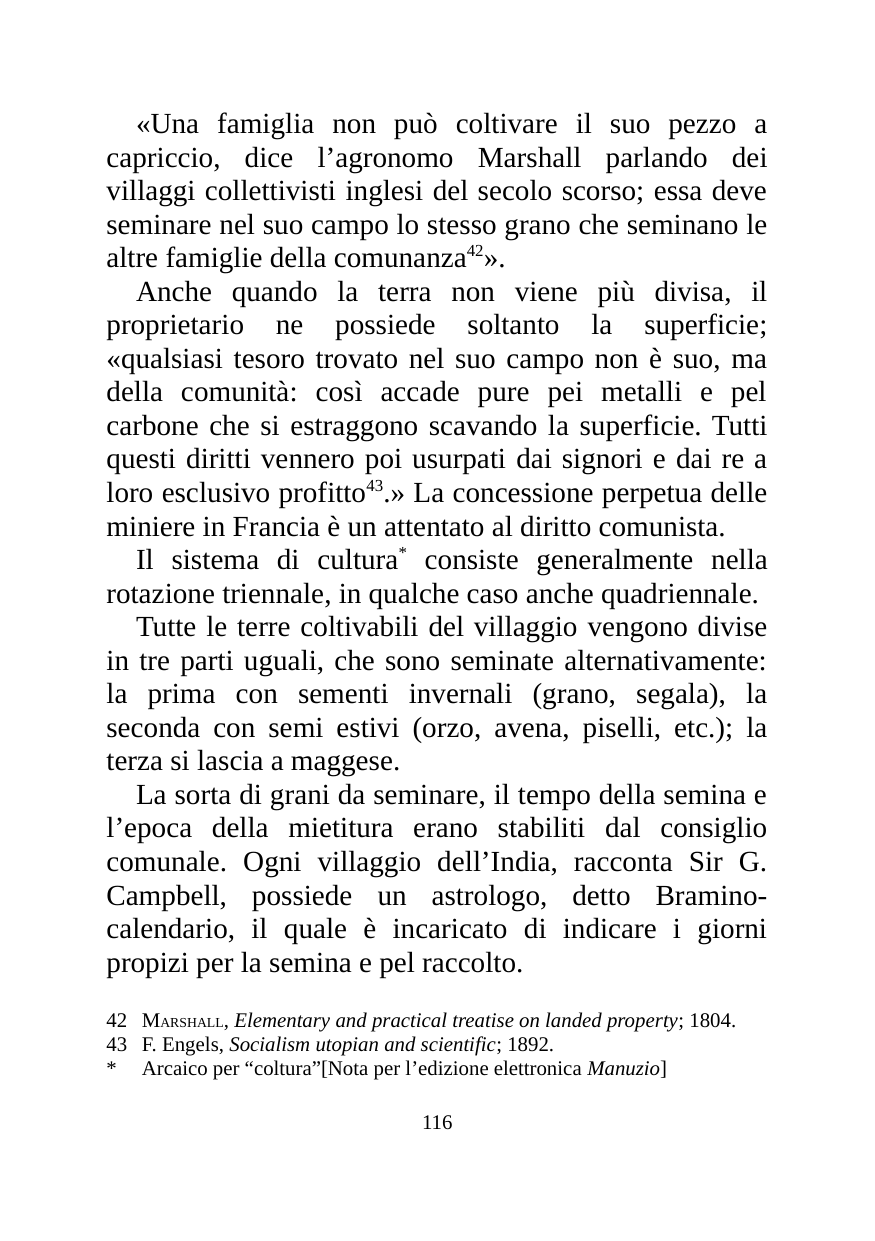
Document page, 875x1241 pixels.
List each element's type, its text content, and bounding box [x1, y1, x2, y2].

text Tutte le terre coltivabili del villaggio vengono divise in tre parti uguali, che sono seminate alternativamente: la prima con sementi invernali (grano, segala), la seconda con semi estivi (orzo, avena, piselli, etc.); la terza si lascia a maggese. [106, 609, 768, 777]
text «Una famiglia non può coltivare il suo pezzo a capriccio, dice l’agronomo Marshall parlando dei villaggi collettivisti inglesi del secolo scorso; essa deve seminare nel suo campo lo stesso grano che seminano le altre famiglie della comunanza». [106, 106, 768, 274]
text F. Engels, Socialism utopian and scientific; 1892. [106, 1032, 768, 1056]
text Marshall, Elementary and practical treatise on landed property; 1804. [106, 1008, 768, 1032]
text Il sistema di cultura consiste generalmente nella rotazione triennale, in qualche caso anche quadriennale. [106, 542, 768, 609]
text Arcaico per “coltura”[Nota per l’edizione elettronica Manuzio] [106, 1056, 768, 1080]
text Anche quando la terra non viene più divisa, il proprietario ne possiede soltanto la superficie; «qualsiasi tesoro trovato nel suo campo non è suo, ma della comunità: così accade pure pei metalli e pel carbone che si estraggono scavando la superficie. Tutti questi diritti vennero poi usurpati dai signori e dai re a loro esclusivo profitto.» La concessione perpetua delle miniere in Francia è un attentato al diritto comunista. [106, 274, 768, 542]
text La sorta di grani da seminare, il tempo della semina e l’epoca della mietitura erano stabiliti dal consiglio comunale. Ogni villaggio dell’India, racconta Sir G. Campbell, possiede un astrologo, detto Bramino-calendario, il quale è incaricato di indicare i giorni propizi per la semina e pel raccolto. [106, 777, 768, 978]
